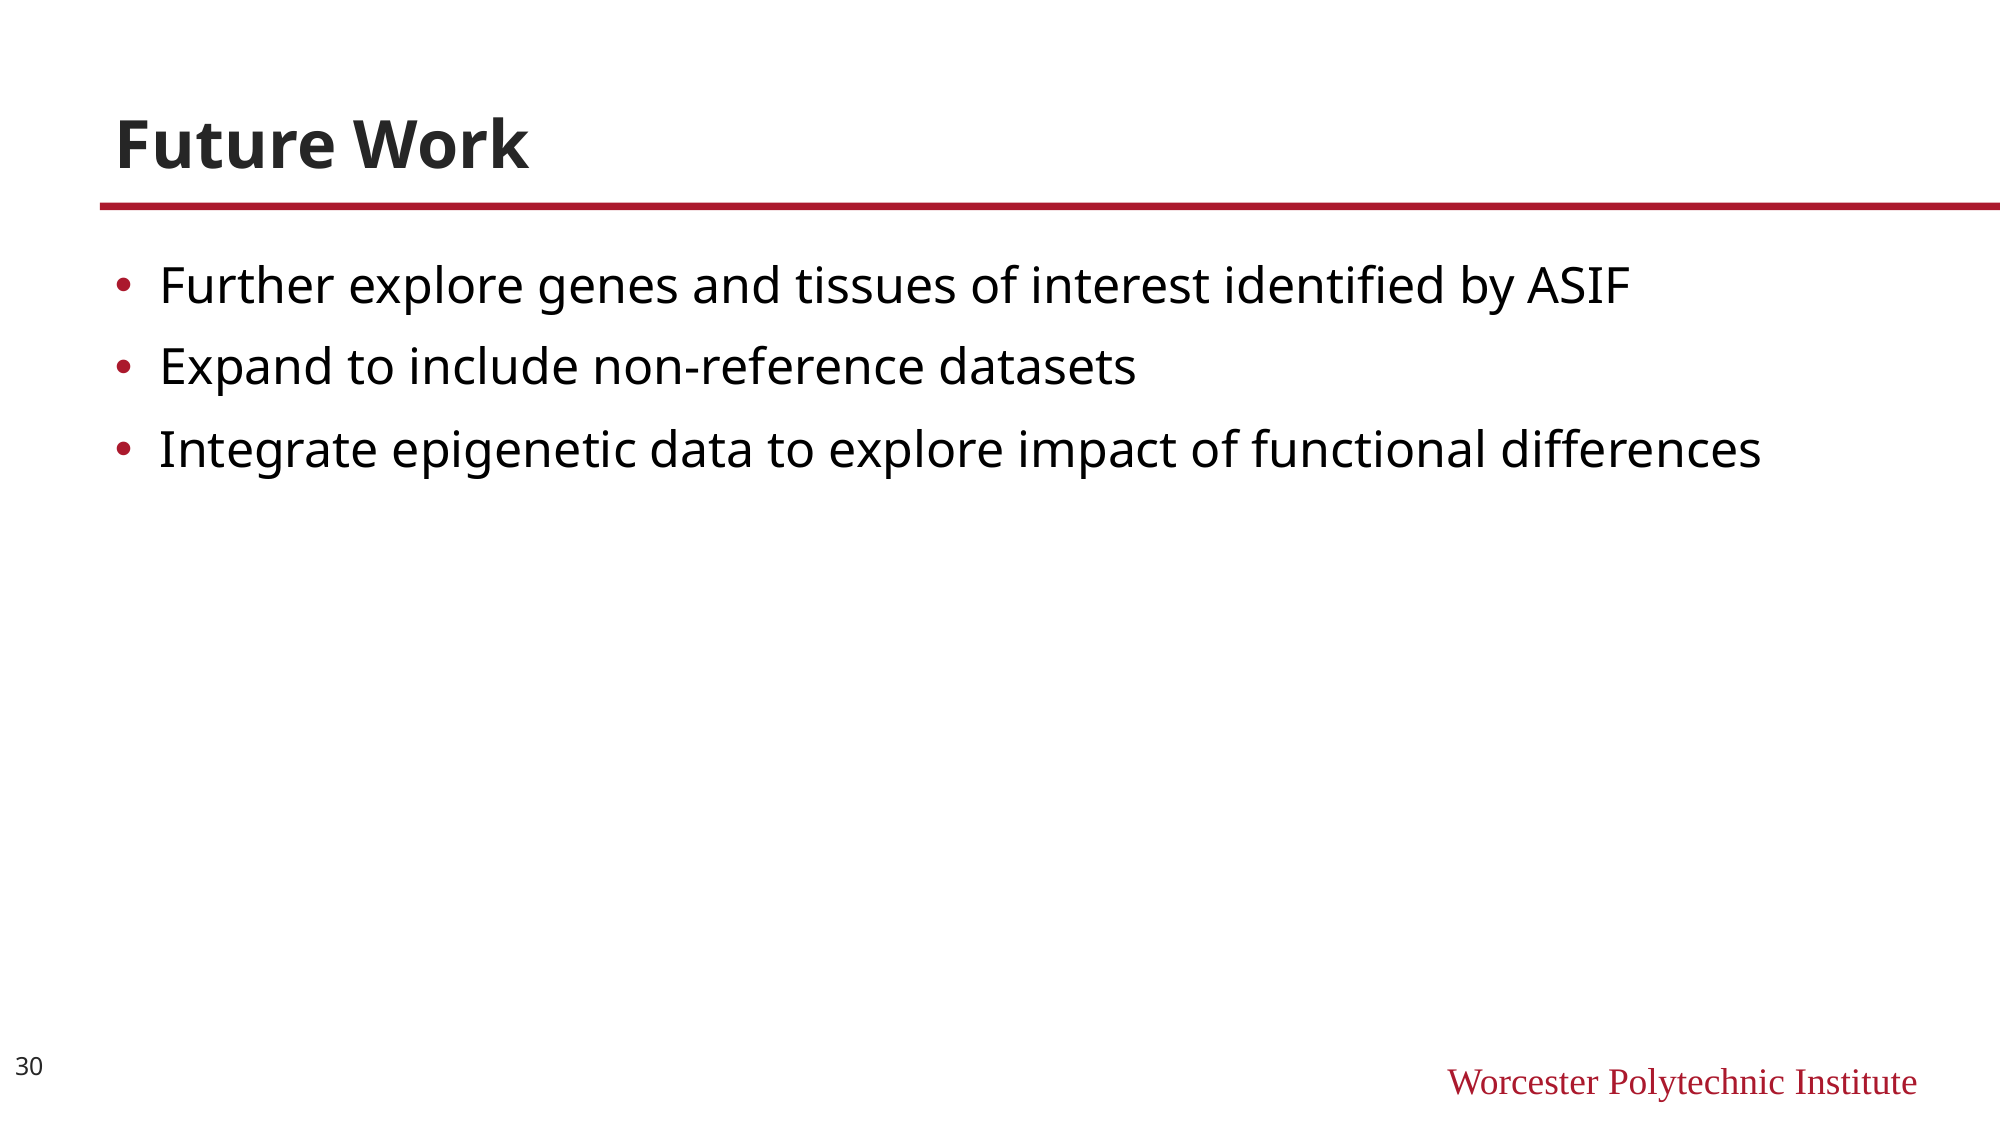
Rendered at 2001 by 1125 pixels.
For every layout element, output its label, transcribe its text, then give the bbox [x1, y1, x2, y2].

title Future Work [100, 57, 1900, 189]
list Further explore genes and tissues of interest identified by ASIF Expand to include non-reference datasets Integrate epigenetic data to explore impact of functional differences [100, 250, 1900, 1013]
